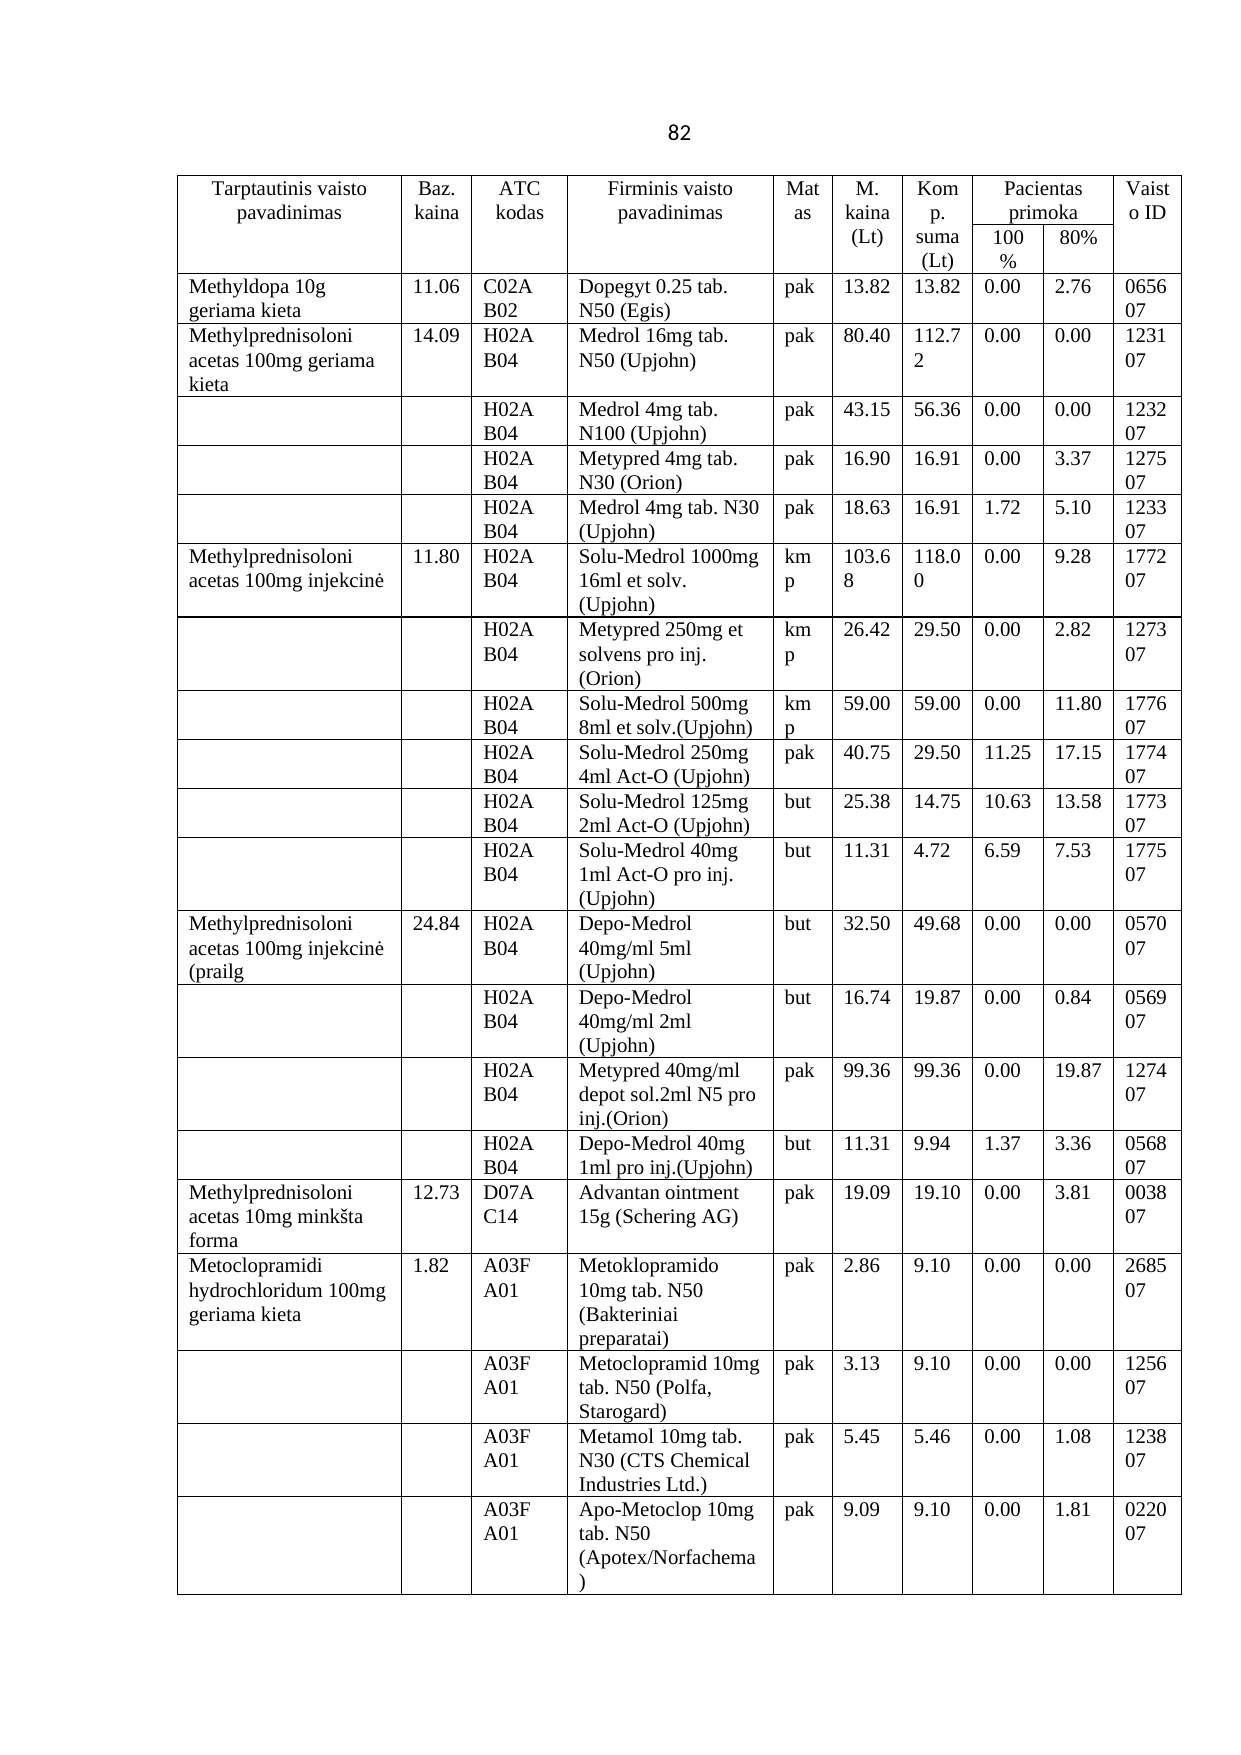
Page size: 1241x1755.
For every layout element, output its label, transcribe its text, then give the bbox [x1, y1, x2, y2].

table_cell H02A B04 [472, 985, 567, 1057]
table_cell kmp [774, 618, 832, 689]
table_cell pak [774, 495, 832, 543]
table_cell H02A B04 [472, 495, 567, 543]
table_cell 1.37 [973, 1131, 1043, 1179]
table_cell pak [774, 446, 832, 494]
table_cell H02A B04 [472, 911, 567, 983]
table_cell 11.80 [402, 544, 471, 616]
table_cell kmp [774, 544, 832, 616]
table_header Komp. suma (Lt) [903, 176, 972, 273]
table_cell 29.50 [903, 618, 972, 689]
table_cell [178, 838, 401, 910]
table_cell 123307 [1114, 495, 1181, 543]
table_cell 16.91 [903, 446, 972, 494]
table_cell 13.82 [833, 274, 902, 322]
table_cell 0.00 [973, 1351, 1043, 1423]
table_cell Metamol 10mg tab. N30 (CTS Chemical Industries Ltd.) [568, 1424, 773, 1496]
table_cell H02A B04 [472, 740, 567, 788]
table_cell [178, 1058, 401, 1130]
table_cell 1.08 [1044, 1424, 1113, 1496]
table_cell Advantan ointment 15g (Schering AG) [568, 1180, 773, 1252]
table_cell but [774, 1131, 832, 1179]
table_cell A03F A01 [472, 1497, 567, 1593]
table_cell Depo-Medrol 40mg/ml 2ml (Upjohn) [568, 985, 773, 1057]
table_cell H02A B04 [472, 838, 567, 910]
table_cell 19.87 [903, 985, 972, 1057]
table_cell 123107 [1114, 324, 1181, 396]
table_cell H02A B04 [472, 1131, 567, 1179]
table_cell [402, 1058, 471, 1130]
table_cell [178, 789, 401, 837]
table_cell 99.36 [903, 1058, 972, 1130]
table_cell [178, 618, 401, 689]
table_cell [178, 1424, 401, 1496]
table_cell [178, 1351, 401, 1423]
table_cell pak [774, 274, 832, 322]
table_cell 11.31 [833, 1131, 902, 1179]
table_cell 49.68 [903, 911, 972, 983]
table_cell 32.50 [833, 911, 902, 983]
table_cell 123807 [1114, 1424, 1181, 1496]
table_cell H02A B04 [472, 1058, 567, 1130]
table_cell 3.36 [1044, 1131, 1113, 1179]
table_cell 3.37 [1044, 446, 1113, 494]
table_cell 80% [1044, 225, 1113, 273]
table_cell 022007 [1114, 1497, 1181, 1593]
table_cell pak [774, 1058, 832, 1130]
table_cell [402, 838, 471, 910]
table_cell Medrol 4mg tab. N30 (Upjohn) [568, 495, 773, 543]
table_cell Apo-Metoclop 10mg tab. N50 (Apotex/Norfachema) [568, 1497, 773, 1593]
table_cell [402, 789, 471, 837]
table_cell 0.00 [1044, 911, 1113, 983]
table_cell Methylprednisoloni acetas 10mg minkšta forma [178, 1180, 401, 1252]
table_cell 0.00 [1044, 397, 1113, 445]
table_cell 056807 [1114, 1131, 1181, 1179]
table_cell Methyldopa 10g geriama kieta [178, 274, 401, 322]
table_cell 118.00 [903, 544, 972, 616]
table_cell [178, 397, 401, 445]
table_cell 16.90 [833, 446, 902, 494]
table_cell 19.09 [833, 1180, 902, 1252]
table_cell [178, 740, 401, 788]
table_cell 5.10 [1044, 495, 1113, 543]
table_cell 0.00 [973, 274, 1043, 322]
table_cell 0.00 [973, 446, 1043, 494]
table_cell 0.00 [973, 397, 1043, 445]
table_cell H02A B04 [472, 789, 567, 837]
table_cell 0.00 [1044, 1254, 1113, 1350]
table_cell H02A B04 [472, 544, 567, 616]
table_cell Metoclopramid 10mg tab. N50 (Polfa, Starogard) [568, 1351, 773, 1423]
table_cell pak [774, 1254, 832, 1350]
table_cell [402, 618, 471, 689]
table_cell 0.00 [973, 618, 1043, 689]
table_cell 19.87 [1044, 1058, 1113, 1130]
table_cell 9.28 [1044, 544, 1113, 616]
table_cell Metoclopramidi hydrochloridum 100mg geriama kieta [178, 1254, 401, 1350]
table_cell Depo-Medrol 40mg/ml 5ml (Upjohn) [568, 911, 773, 983]
table_cell 16.91 [903, 495, 972, 543]
table_cell 0.00 [973, 911, 1043, 983]
table_cell 12.73 [402, 1180, 471, 1252]
table_cell 4.72 [903, 838, 972, 910]
table_cell Solu-Medrol 125mg 2ml Act-O (Upjohn) [568, 789, 773, 837]
table_header M. kaina (Lt) [833, 176, 902, 273]
table_cell 100% [973, 225, 1043, 273]
table_cell 177607 [1114, 691, 1181, 739]
table_cell 065607 [1114, 274, 1181, 322]
table_cell 0.00 [1044, 1351, 1113, 1423]
table_cell 0.00 [973, 1058, 1043, 1130]
table_cell [178, 446, 401, 494]
table_cell 0.84 [1044, 985, 1113, 1057]
table_cell 0.00 [973, 1254, 1043, 1350]
table_cell 56.36 [903, 397, 972, 445]
table_cell 177407 [1114, 740, 1181, 788]
table_cell [178, 985, 401, 1057]
table_cell H02A B04 [472, 397, 567, 445]
table_cell 112.72 [903, 324, 972, 396]
table_cell pak [774, 324, 832, 396]
table_cell A03F A01 [472, 1424, 567, 1496]
table_cell Dopegyt 0.25 tab. N50 (Egis) [568, 274, 773, 322]
table_cell Metoklopramido 10mg tab. N50 (Bakteriniai preparatai) [568, 1254, 773, 1350]
table_cell 0.00 [973, 544, 1043, 616]
table_cell [402, 740, 471, 788]
table_cell 59.00 [833, 691, 902, 739]
table_cell 29.50 [903, 740, 972, 788]
table_cell 6.59 [973, 838, 1043, 910]
table_cell [402, 1497, 471, 1593]
table_cell Solu-Medrol 250mg 4ml Act-O (Upjohn) [568, 740, 773, 788]
table_cell pak [774, 1497, 832, 1593]
table_cell 13.58 [1044, 789, 1113, 837]
table_header Tarptautinis vaisto pavadinimas [178, 176, 401, 273]
table_cell [402, 1351, 471, 1423]
table_cell 0.00 [973, 1180, 1043, 1252]
table_cell Solu-Medrol 40mg 1ml Act-O pro inj.(Upjohn) [568, 838, 773, 910]
table_cell [402, 691, 471, 739]
table_cell [402, 985, 471, 1057]
table_cell 11.31 [833, 838, 902, 910]
table_cell 24.84 [402, 911, 471, 983]
table_cell pak [774, 1424, 832, 1496]
table_cell pak [774, 1180, 832, 1252]
table_cell 17.15 [1044, 740, 1113, 788]
table_cell 1.82 [402, 1254, 471, 1350]
table_cell 19.10 [903, 1180, 972, 1252]
table_cell 16.74 [833, 985, 902, 1057]
table_cell A03F A01 [472, 1351, 567, 1423]
table_cell [402, 495, 471, 543]
table_cell 2.76 [1044, 274, 1113, 322]
table_cell 13.82 [903, 274, 972, 322]
table_cell [178, 691, 401, 739]
table_cell 0.00 [973, 985, 1043, 1057]
table_cell 1.81 [1044, 1497, 1113, 1593]
table_cell 103.68 [833, 544, 902, 616]
table_cell C02A B02 [472, 274, 567, 322]
table_header Pacientas primoka [973, 176, 1113, 224]
table_cell 177307 [1114, 789, 1181, 837]
table_cell 9.09 [833, 1497, 902, 1593]
table_cell Methylprednisoloni acetas 100mg geriama kieta [178, 324, 401, 396]
table_cell [178, 1131, 401, 1179]
table_cell Methylprednisoloni acetas 100mg injekcinė (prailg [178, 911, 401, 983]
table_cell 123207 [1114, 397, 1181, 445]
table_cell 14.09 [402, 324, 471, 396]
table_cell Solu-Medrol 1000mg 16ml et solv.(Upjohn) [568, 544, 773, 616]
table_cell but [774, 789, 832, 837]
table_cell pak [774, 740, 832, 788]
table_cell 43.15 [833, 397, 902, 445]
table_cell 9.10 [903, 1497, 972, 1593]
table_cell 0.00 [973, 691, 1043, 739]
table_cell 9.94 [903, 1131, 972, 1179]
table_cell 177207 [1114, 544, 1181, 616]
table_cell 268507 [1114, 1254, 1181, 1350]
table_cell 10.63 [973, 789, 1043, 837]
table_cell but [774, 985, 832, 1057]
table_cell 0.00 [973, 1497, 1043, 1593]
table_cell 11.06 [402, 274, 471, 322]
table_cell 2.86 [833, 1254, 902, 1350]
table_cell 3.81 [1044, 1180, 1113, 1252]
table_cell 127307 [1114, 618, 1181, 689]
table_cell pak [774, 397, 832, 445]
table_cell 056907 [1114, 985, 1181, 1057]
table_cell 057007 [1114, 911, 1181, 983]
table_cell Metypred 250mg et solvens pro inj.(Orion) [568, 618, 773, 689]
table_cell Methylprednisoloni acetas 100mg injekcinė [178, 544, 401, 616]
table_cell 177507 [1114, 838, 1181, 910]
table_cell 11.80 [1044, 691, 1113, 739]
table_cell but [774, 911, 832, 983]
table_cell [402, 397, 471, 445]
table_cell pak [774, 1351, 832, 1423]
table_cell Medrol 4mg tab. N100 (Upjohn) [568, 397, 773, 445]
table_cell 9.10 [903, 1254, 972, 1350]
table_cell 11.25 [973, 740, 1043, 788]
table_cell 0.00 [1044, 324, 1113, 396]
table_header Firminis vaisto pavadinimas [568, 176, 773, 273]
table_cell H02A B04 [472, 691, 567, 739]
table_cell H02A B04 [472, 618, 567, 689]
table_cell 18.63 [833, 495, 902, 543]
table_header Matas [774, 176, 832, 273]
table_cell Depo-Medrol 40mg 1ml pro inj.(Upjohn) [568, 1131, 773, 1179]
table_cell 80.40 [833, 324, 902, 396]
table_cell 25.38 [833, 789, 902, 837]
table_cell 003807 [1114, 1180, 1181, 1252]
table_cell 7.53 [1044, 838, 1113, 910]
table_header Vaisto ID [1114, 176, 1181, 273]
table_cell 3.13 [833, 1351, 902, 1423]
table_cell [402, 446, 471, 494]
table_cell [178, 1497, 401, 1593]
table_cell 26.42 [833, 618, 902, 689]
table_cell 99.36 [833, 1058, 902, 1130]
table_cell 125607 [1114, 1351, 1181, 1423]
table_cell Medrol 16mg tab. N50 (Upjohn) [568, 324, 773, 396]
table_cell Metypred 40mg/ml depot sol.2ml N5 pro inj.(Orion) [568, 1058, 773, 1130]
table_cell 59.00 [903, 691, 972, 739]
table_cell 127407 [1114, 1058, 1181, 1130]
table_cell 2.82 [1044, 618, 1113, 689]
table_cell 9.10 [903, 1351, 972, 1423]
table_header Baz. kaina [402, 176, 471, 273]
table_cell A03F A01 [472, 1254, 567, 1350]
table_cell H02A B04 [472, 446, 567, 494]
table_cell [178, 495, 401, 543]
table_cell 5.46 [903, 1424, 972, 1496]
table_header ATC kodas [472, 176, 567, 273]
table_cell Metypred 4mg tab. N30 (Orion) [568, 446, 773, 494]
table_cell D07A C14 [472, 1180, 567, 1252]
table_cell 127507 [1114, 446, 1181, 494]
table_cell H02A B04 [472, 324, 567, 396]
table_cell kmp [774, 691, 832, 739]
table_cell 40.75 [833, 740, 902, 788]
table_cell [402, 1131, 471, 1179]
table_cell [402, 1424, 471, 1496]
table_cell 14.75 [903, 789, 972, 837]
table_cell but [774, 838, 832, 910]
table_cell Solu-Medrol 500mg 8ml et solv.(Upjohn) [568, 691, 773, 739]
table_cell 1.72 [973, 495, 1043, 543]
table_cell 5.45 [833, 1424, 902, 1496]
table_cell 0.00 [973, 1424, 1043, 1496]
table_cell 0.00 [973, 324, 1043, 396]
